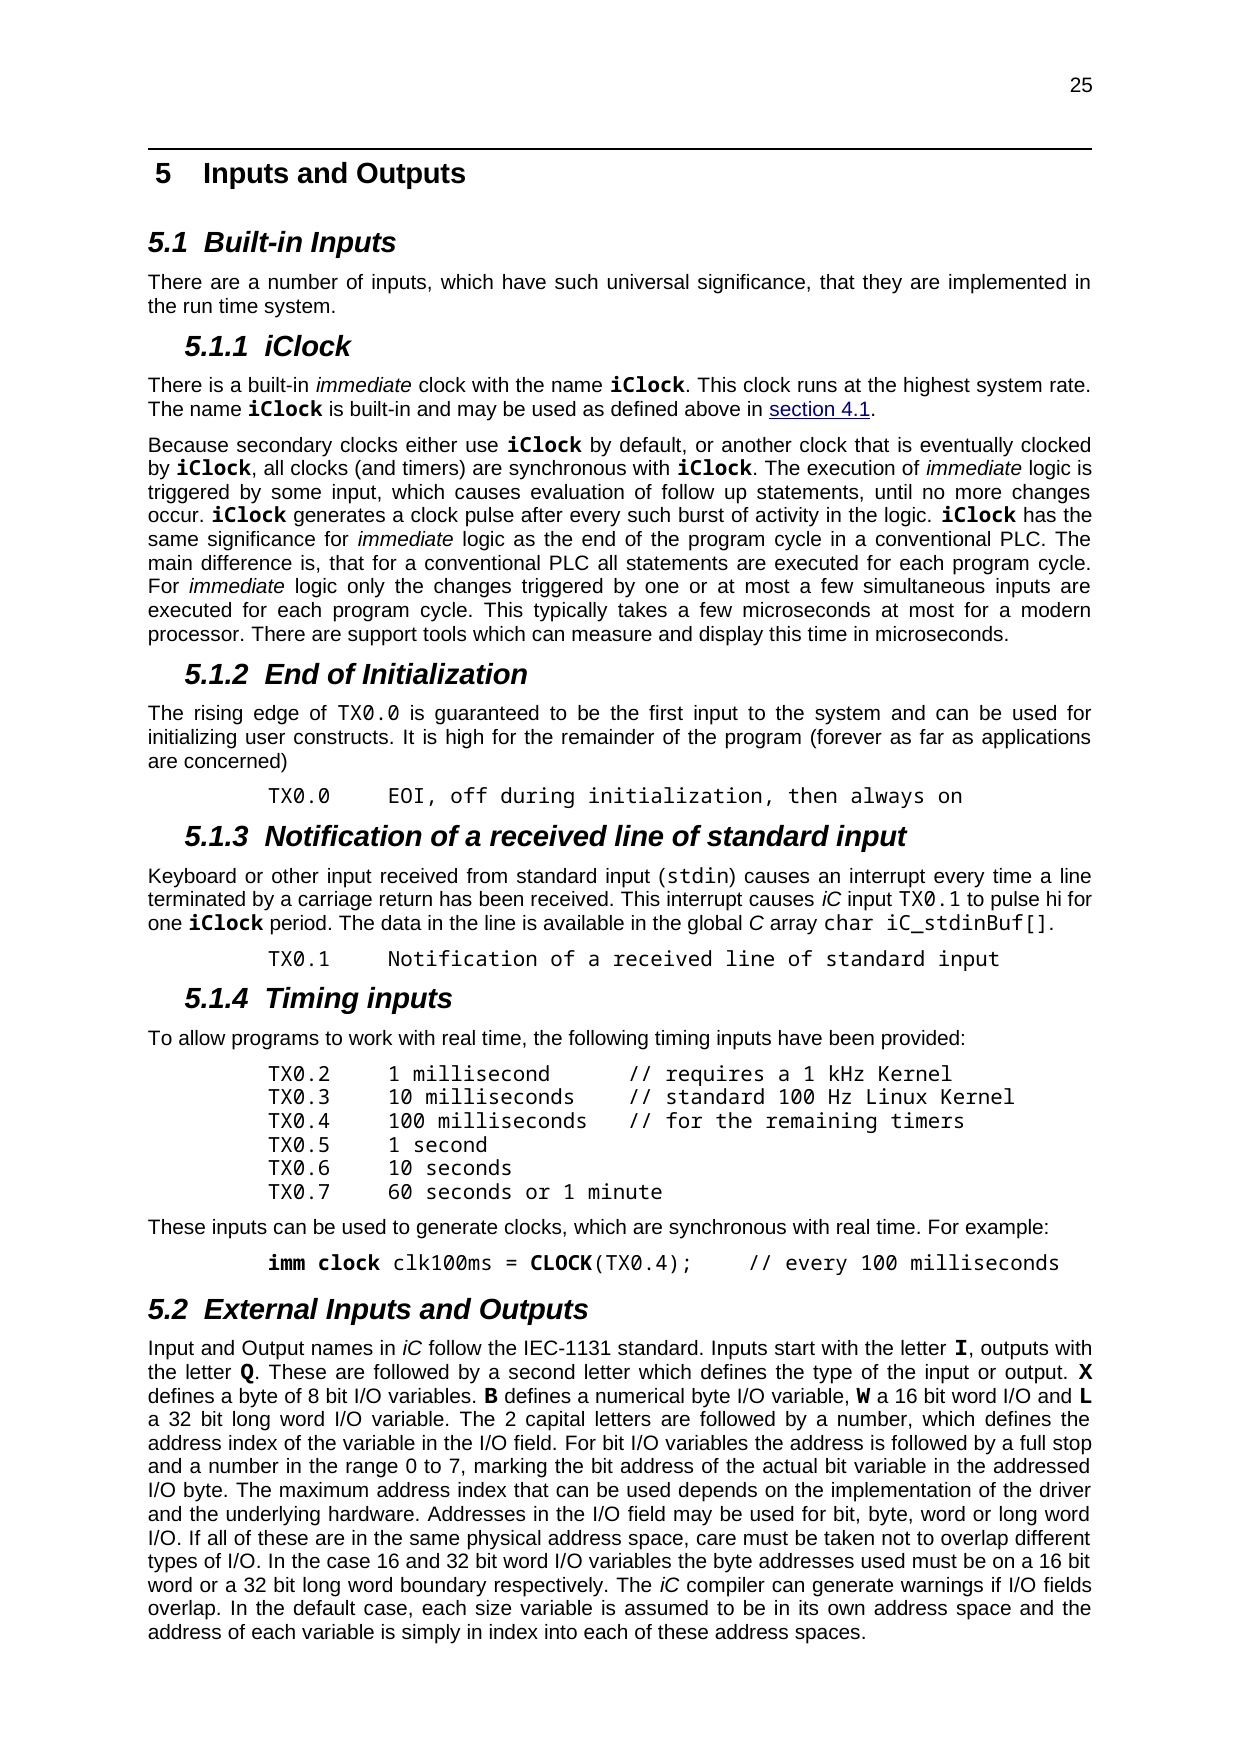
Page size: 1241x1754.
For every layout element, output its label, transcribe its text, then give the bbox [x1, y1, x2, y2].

text imm clock clk100ms = CLOCK(TX0.4); // every 100 milliseconds [268, 1251, 1092, 1275]
text TX0.2 1 millisecond // requires a 1 kHz Kernel TX0.3 10 milliseconds // standard 100 Hz Linux Kernel TX0.4 100 milliseconds // for the remaining timers TX0.5 1 second TX0.6 10 seconds TX0.7 60 seconds or 1 minute [268, 1062, 1092, 1204]
text There are a number of inputs, which have such universal significance, that they are implemented in the run time system. [148, 271, 1092, 318]
text Keyboard or other input received from standard input (stdin) causes an interrupt every time a line terminated by a carriage return has been received. This interrupt causes iC input TX0.1 to pulse hi for one iClock period. The data in the line is available in the global C array char iC_stdinBuf[]. [148, 864, 1092, 935]
text There is a built-in immediate clock with the name iClock. This clock runs at the highest system rate. The name iClock is built-in and may be used as defined above in section 4.1. [148, 374, 1092, 421]
text Input and Output names in iC follow the IEC-1131 standard. Inputs start with the letter I, outputs with the letter Q. These are followed by a second letter which defines the type of the input or output. X defines a byte of 8 bit I/O variables. B defines a numerical byte I/O variable, W a 16 bit word I/O and L a 32 bit long word I/O variable. The 2 capital letters are followed by a number, which defines the address index of the variable in the I/O field. For bit I/O variables the address is followed by a full stop and a number in the range 0 to 7, marking the bit address of the actual bit variable in the addressed I/O byte. The maximum address index that can be used depends on the implementation of the driver and the underlying hardware. Addresses in the I/O field may be used for bit, byte, word or long word I/O. If all of these are in the same physical address space, care must be taken not to overlap different types of I/O. In the case 16 and 32 bit word I/O variables the byte addresses used must be on a 16 bit word or a 32 bit long word boundary respectively. The iC compiler can generate warnings if I/O fields overlap. In the default case, each size variable is assumed to be in its own address space and the address of each variable is simply in index into each of these address spaces. [148, 1337, 1092, 1644]
subtitle External Inputs and Outputs [148, 1293, 1092, 1325]
subtitle Inputs and Outputs [148, 150, 1092, 197]
subtitle Notification of a received line of standard input [184, 820, 1092, 853]
text TX0.0 EOI, off during initialization, then always on [268, 785, 1092, 808]
text Because secondary clocks either use iClock by default, or another clock that is eventually clocked by iClock, all clocks (and timers) are synchronous with iClock. The execution of immediate logic is triggered by some input, which causes evaluation of follow up statements, until no more changes occur. iClock generates a clock pulse after every such burst of activity in the logic. iClock has the same significance for immediate logic as the end of the program cycle in a conventional PLC. The main difference is, that for a conventional PLC all statements are executed for each program cycle. For immediate logic only the changes triggered by one or at most a few simultaneous inputs are executed for each program cycle. This typically takes a few microseconds at most for a modern processor. There are support tools which can measure and display this time in microseconds. [148, 433, 1092, 646]
text These inputs can be used to generate clocks, which are synchronous with real time. For example: [148, 1216, 1092, 1239]
subtitle Timing inputs [184, 982, 1092, 1015]
subtitle iClock [184, 330, 1092, 362]
subtitle Built-in Inputs [148, 226, 1092, 259]
subtitle End of Initialization [184, 658, 1092, 690]
text The rising edge of TX0.0 is guaranteed to be the first input to the system and can be used for initializing user constructs. It is high for the remainder of the program (forever as far as applications are concerned) [148, 702, 1092, 773]
text TX0.1 Notification of a received line of standard input [268, 947, 1092, 971]
text To allow programs to work with real time, the following timing inputs have been provided: [148, 1027, 1092, 1050]
